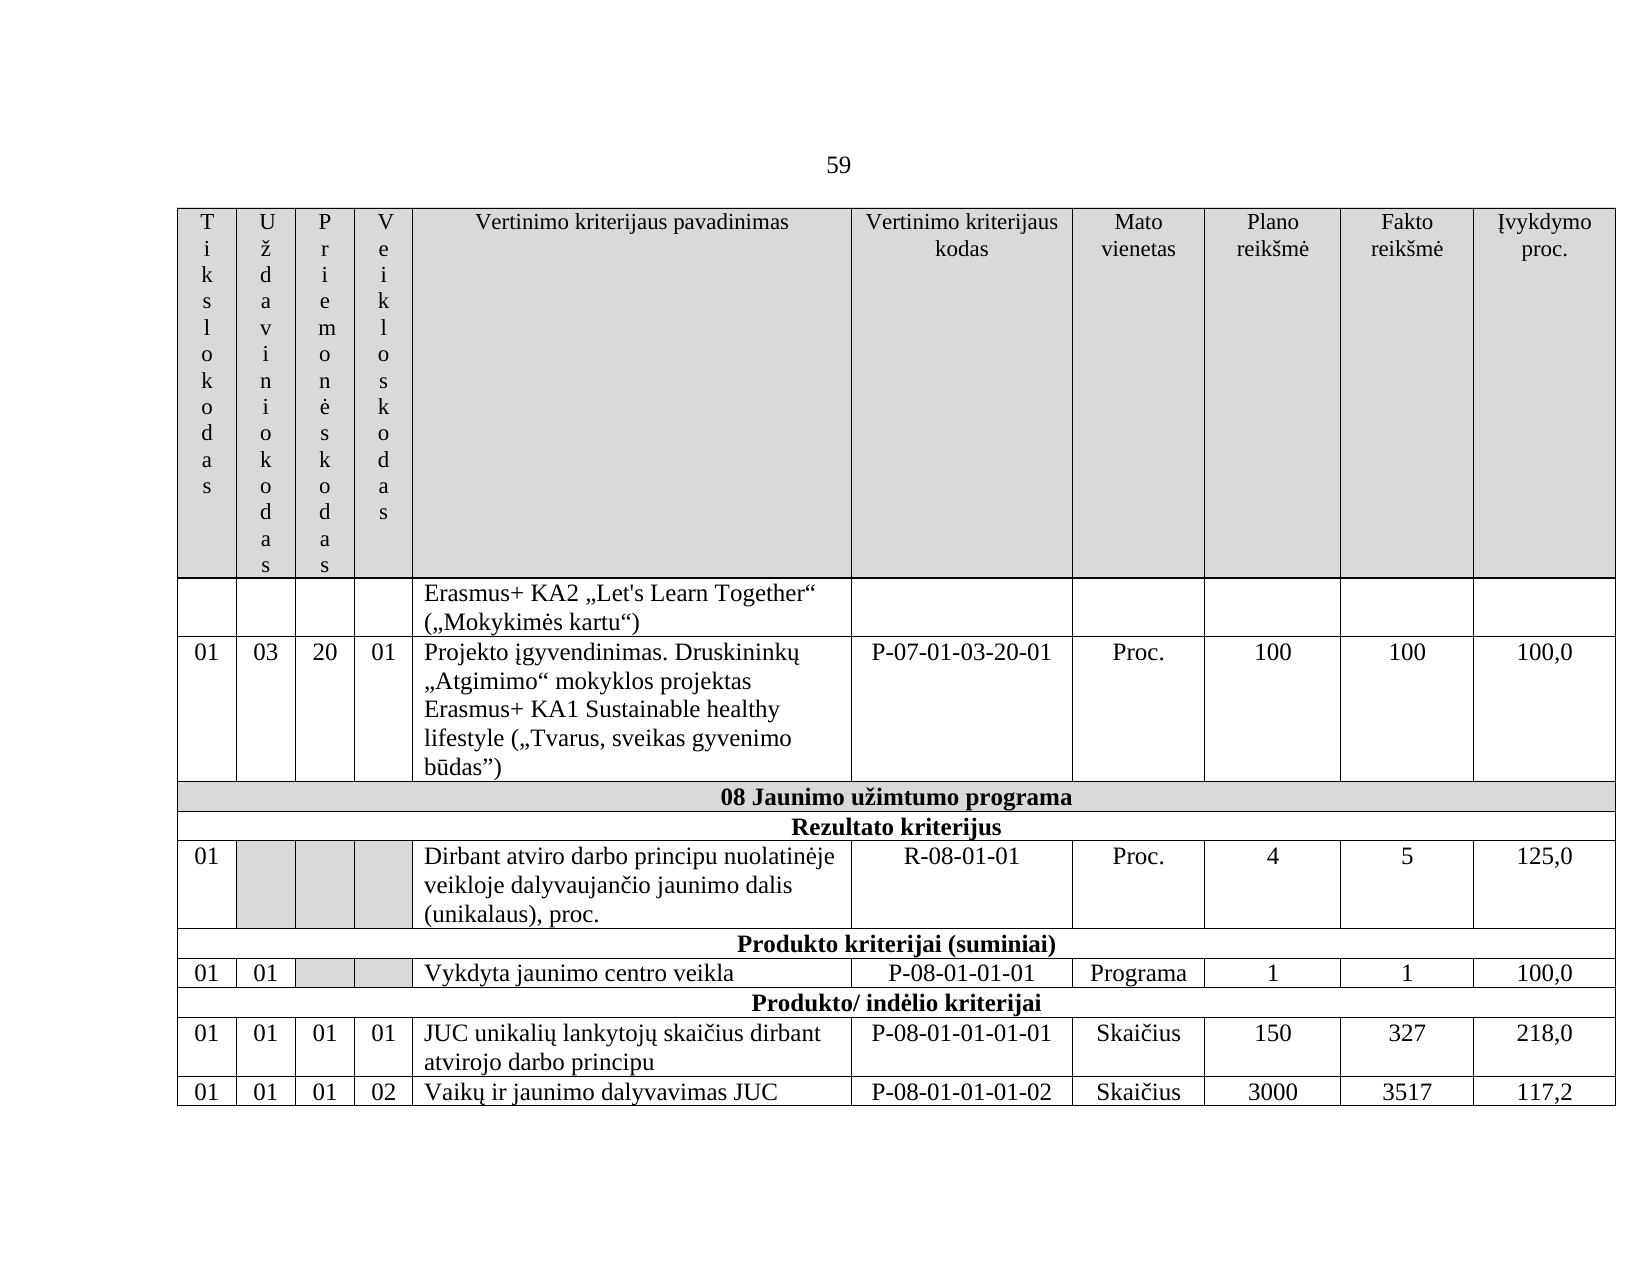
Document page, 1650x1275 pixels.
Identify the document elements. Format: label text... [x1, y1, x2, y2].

table_cell Rezultato kriterijus [178, 812, 1615, 840]
table_cell 01 [178, 1077, 236, 1105]
table_header Įvykdymo proc. [1474, 209, 1615, 577]
table_cell 02 [355, 1077, 412, 1105]
table_cell 150 [1205, 1018, 1340, 1076]
table_cell 20 [296, 637, 354, 781]
table_cell 03 [237, 637, 295, 781]
table_cell Projekto įgyvendinimas. Druskininkų „Atgimimo“ mokyklos projektas Erasmus+ KA1 Sustainable healthy lifestyle („Tvarus, sveikas gyvenimo būdas”) [413, 637, 851, 781]
table_cell Produkto kriterijai (suminiai) [178, 929, 1615, 957]
table_cell [296, 841, 354, 928]
table_cell 01 [237, 959, 295, 987]
table_cell Proc. [1073, 841, 1204, 928]
table_cell [237, 579, 295, 636]
table_cell 100,0 [1474, 959, 1615, 987]
table_cell [178, 579, 236, 636]
table_cell Dirbant atviro darbo principu nuolatinėje veikloje dalyvaujančio jaunimo dalis (unikalaus), proc. [413, 841, 851, 928]
table_cell [355, 959, 412, 987]
table_header Plano reikšmė [1205, 209, 1340, 577]
table_cell JUC unikalių lankytojų skaičius dirbant atvirojo darbo principu [413, 1018, 851, 1076]
table_cell 01 [237, 1018, 295, 1076]
table_cell 01 [178, 959, 236, 987]
table_cell Programa [1073, 959, 1204, 987]
table_cell Skaičius [1073, 1018, 1204, 1076]
table_cell Vykdyta jaunimo centro veikla [413, 959, 851, 987]
table_cell 117,2 [1474, 1077, 1615, 1105]
table_header Veiklos kodas [355, 209, 412, 577]
table_cell 01 [296, 1077, 354, 1105]
table_cell 100,0 [1474, 637, 1615, 781]
table_cell 01 [178, 637, 236, 781]
table_cell 01 [237, 1077, 295, 1105]
table_header Vertinimo kriterijaus pavadinimas [413, 209, 851, 577]
table_cell P-07-01-03-20-01 [852, 637, 1072, 781]
table_cell [1474, 579, 1615, 636]
table_cell [1341, 579, 1473, 636]
table_cell P-08-01-01-01-02 [852, 1077, 1072, 1105]
table_header Tikslo kodas [178, 209, 236, 577]
table_cell Vaikų ir jaunimo dalyvavimas JUC [413, 1077, 851, 1105]
table_cell 01 [178, 1018, 236, 1076]
table_cell [1073, 579, 1204, 636]
table_cell 01 [355, 637, 412, 781]
table_cell 01 [178, 841, 236, 928]
table_cell 100 [1341, 637, 1473, 781]
table_cell 01 [296, 1018, 354, 1076]
table_header Priemonės kodas [296, 209, 354, 577]
table_cell [296, 959, 354, 987]
table_header Fakto reikšmė [1341, 209, 1473, 577]
table_cell 1 [1341, 959, 1473, 987]
table_cell 100 [1205, 637, 1340, 781]
table_header Uždavinio kodas [237, 209, 295, 577]
table_cell [237, 841, 295, 928]
table_cell [296, 579, 354, 636]
table_cell 327 [1341, 1018, 1473, 1076]
table_cell 01 [355, 1018, 412, 1076]
table_cell 4 [1205, 841, 1340, 928]
table_cell [1205, 579, 1340, 636]
table_cell Skaičius [1073, 1077, 1204, 1105]
table_cell P-08-01-01-01 [852, 959, 1072, 987]
table_cell R-08-01-01 [852, 841, 1072, 928]
table_header Vertinimo kriterijaus kodas [852, 209, 1072, 577]
table_cell 125,0 [1474, 841, 1615, 928]
table_cell [355, 579, 412, 636]
table_cell Erasmus+ KA2 „Let's Learn Together“ („Mokykimės kartu“) [413, 579, 851, 636]
table_cell P-08-01-01-01-01 [852, 1018, 1072, 1076]
table_cell 08 Jaunimo užimtumo programa [178, 782, 1615, 811]
table_cell 218,0 [1474, 1018, 1615, 1076]
table_header Mato vienetas [1073, 209, 1204, 577]
table_cell Produkto/ indėlio kriterijai [178, 988, 1615, 1017]
table_cell 1 [1205, 959, 1340, 987]
table_cell 3517 [1341, 1077, 1473, 1105]
table_cell Proc. [1073, 637, 1204, 781]
table_cell 5 [1341, 841, 1473, 928]
table_cell [355, 841, 412, 928]
table_cell 3000 [1205, 1077, 1340, 1105]
table_cell [852, 579, 1072, 636]
